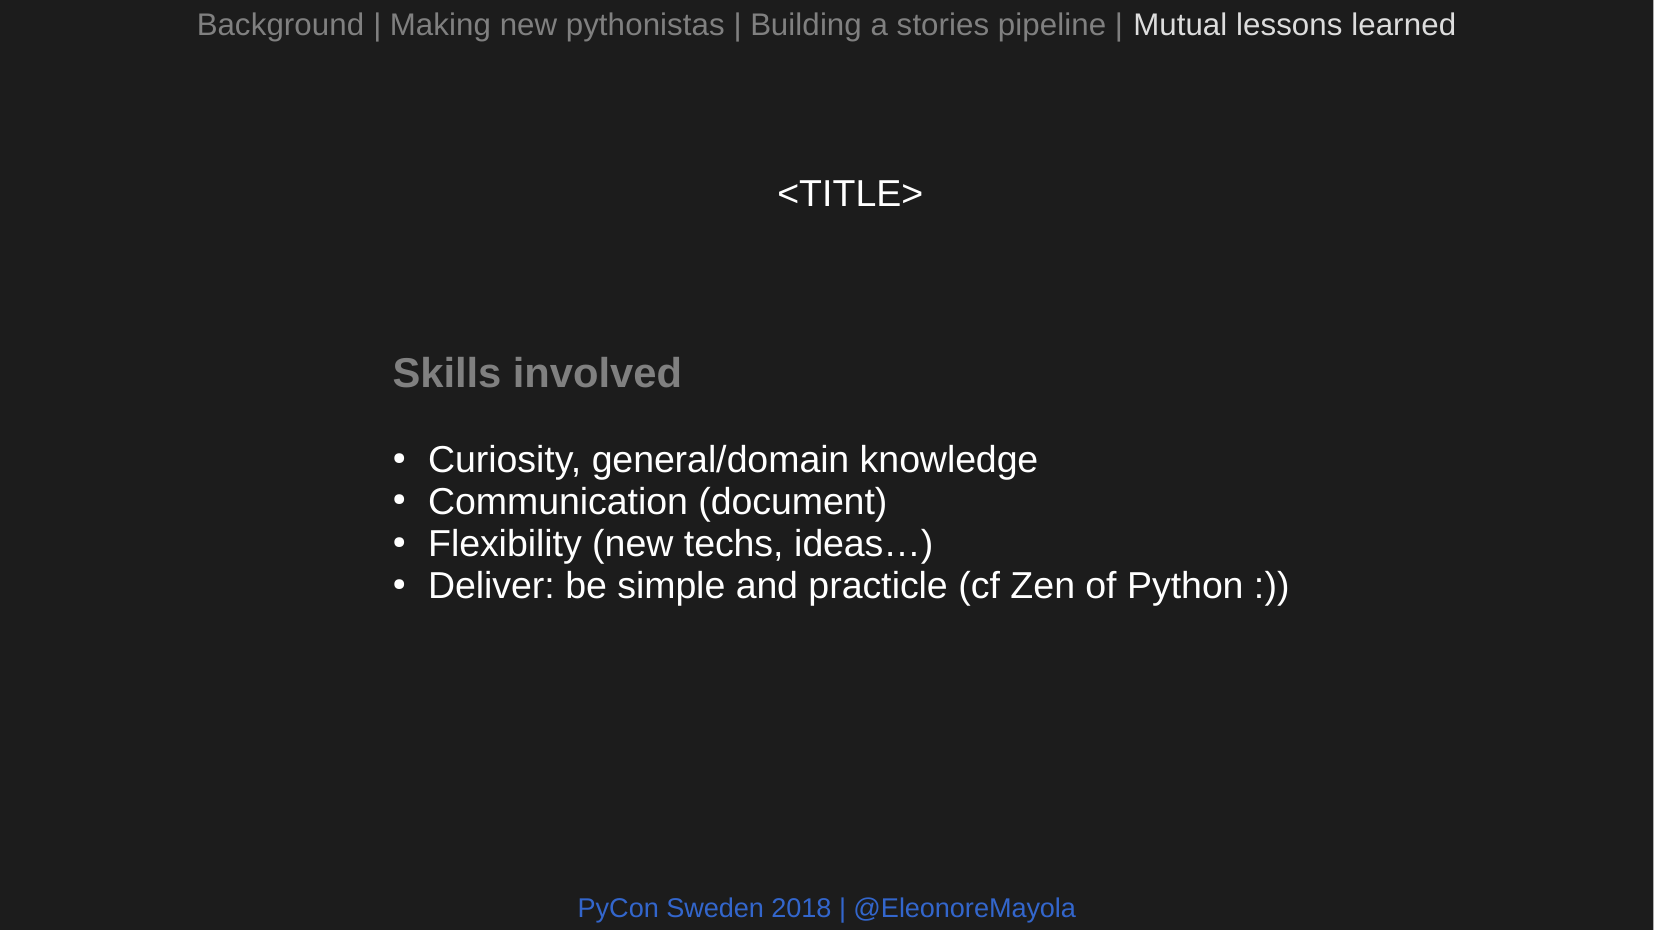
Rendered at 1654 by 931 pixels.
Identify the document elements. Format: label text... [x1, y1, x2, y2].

text_box Background | Making new pythonistas | Building a stories pipeline | Mutual lessons learned [0, 0, 1654, 57]
text_box PyCon Sweden 2018 | @EleonoreMayola [460, 885, 1193, 931]
text_box [377, 165, 1323, 223]
text_box Skills involved Curiosity, general/domain knowledge Communication (document) Flexibility (new techs, ideas…) Deliver: be simple and practicle (cf Zen of Python :)) [377, 342, 1323, 652]
